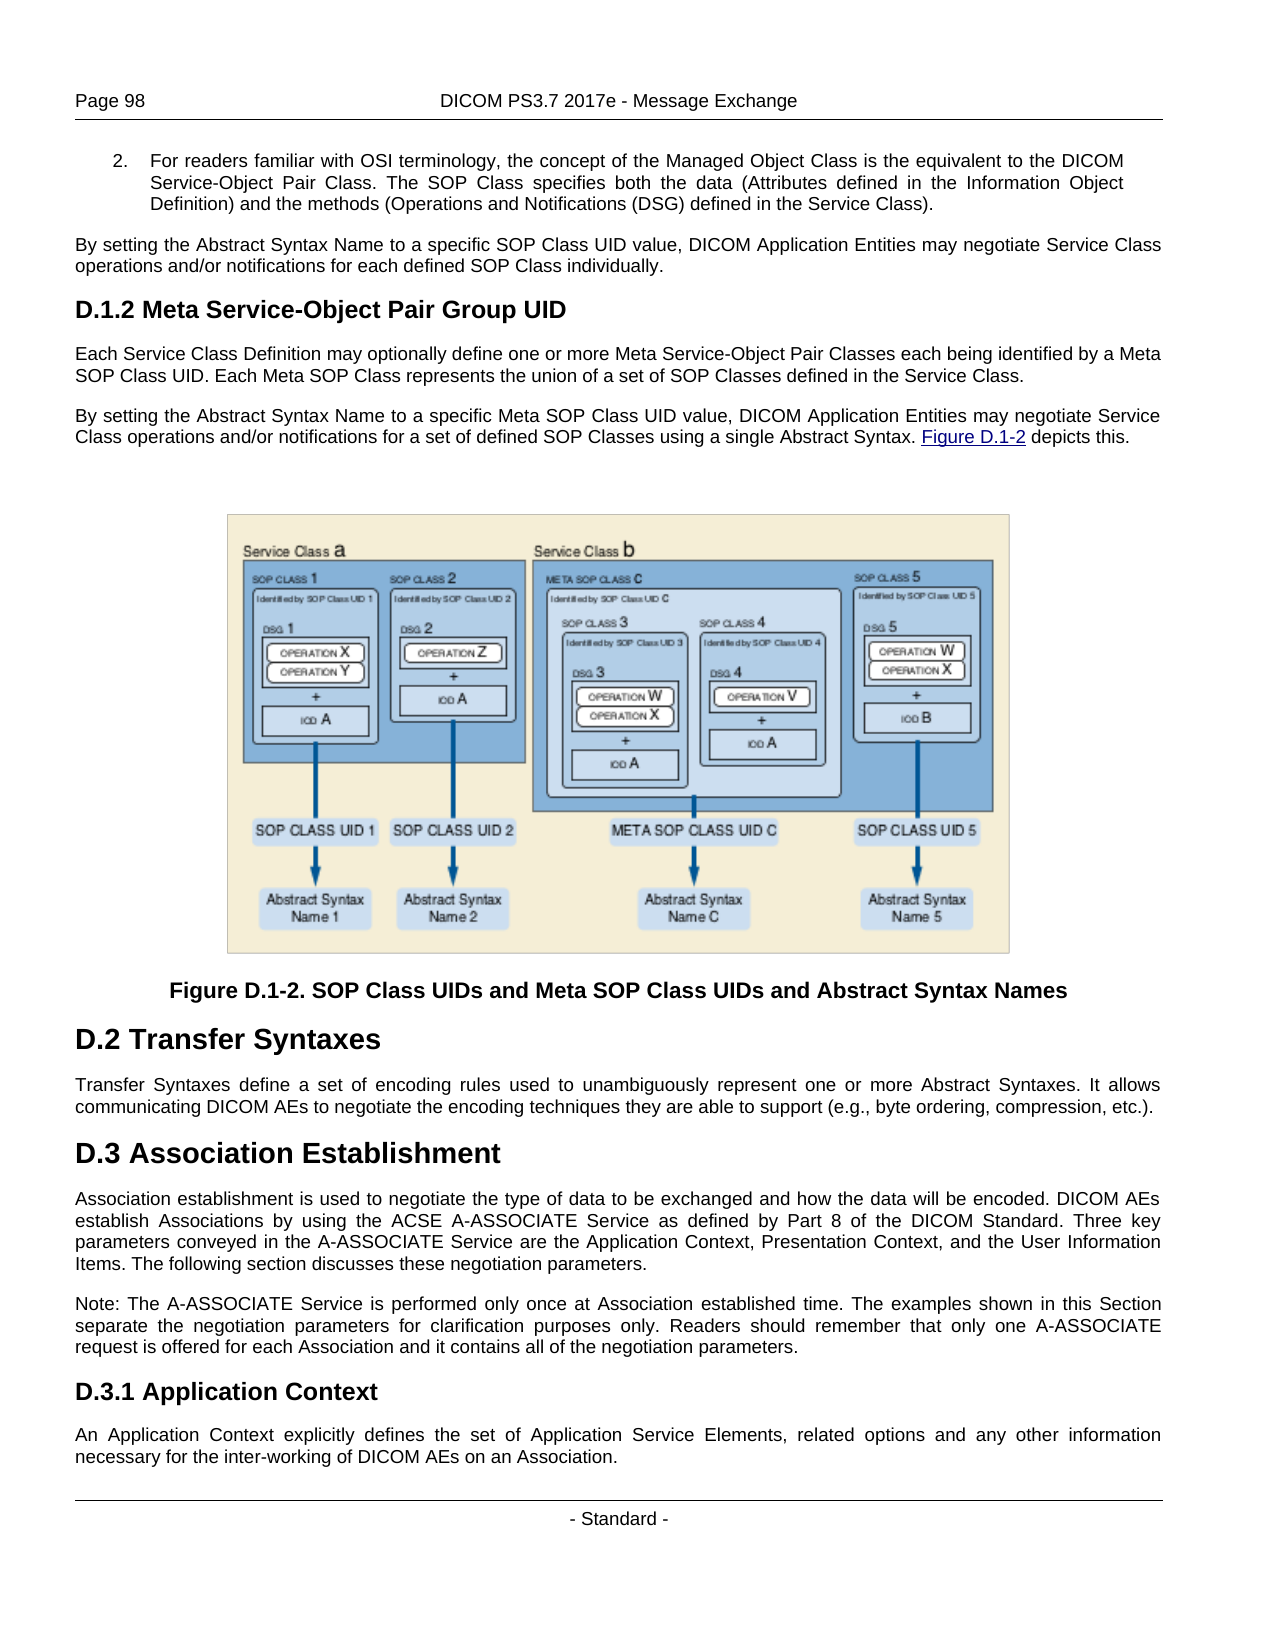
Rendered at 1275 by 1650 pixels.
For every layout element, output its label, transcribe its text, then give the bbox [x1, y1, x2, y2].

text By setting the Abstract Syntax Name to a specific Meta SOP Class UID value, DICOM Application Entities may negotiate Service Class operations and/or notifications for a set of defined SOP Classes using a single Abstract Syntax. Figure D.1-2 depicts this. [75, 405, 1162, 448]
text Association establishment is used to negotiate the type of data to be exchanged and how the data will be encoded. DICOM AEs establish Associations by using the ACSE A-ASSOCIATE Service as defined by Part 8 of the DICOM Standard. Three key parameters conveyed in the A-ASSOCIATE Service are the Application Context, Presentation Context, and the User Information Items. The following section discusses these negotiation parameters. [75, 1188, 1162, 1274]
list For readers familiar with OSI terminology, the concept of the Managed Object Class is the equivalent to the DICOM Service-Object Pair Class. The SOP Class specifies both the data (Attributes defined in the Information Object Definition) and the methods (Operations and Notifications (DSG) defined in the Service Class). [112, 150, 1125, 215]
text Note: The A-ASSOCIATE Service is performed only once at Association established time. The examples shown in this Section separate the negotiation parameters for clarification purposes only. Readers should remember that only one A-ASSOCIATE request is offered for each Association and it contains all of the negotiation parameters. [75, 1293, 1162, 1358]
text D.3.1 Application Context [75, 1377, 1162, 1405]
text By setting the Abstract Syntax Name to a specific SOP Class UID value, DICOM Application Entities may negotiate Service Class operations and/or notifications for each defined SOP Class individually. [75, 233, 1162, 277]
text D.1.2 Meta Service-Object Pair Group UID [75, 295, 1162, 324]
picture [226, 514, 1011, 955]
text D.3 Association Establishment [75, 1136, 1162, 1169]
text Each Service Class Definition may optionally define one or more Meta Service-Object Pair Classes each being identified by a Meta SOP Class UID. Each Meta SOP Class represents the union of a set of SOP Classes defined in the Service Class. [75, 343, 1162, 386]
text Transfer Syntaxes define a set of encoding rules used to unambiguously represent one or more Abstract Syntaxes. It allows communicating DICOM AEs to negotiate the encoding techniques they are able to support (e.g., byte ordering, compression, etc.). [75, 1074, 1162, 1117]
text D.2 Transfer Syntaxes [75, 1022, 1162, 1055]
text An Application Context explicitly defines the set of Application Service Elements, related options and any other information necessary for the inter-working of DICOM AEs on an Association. [75, 1424, 1162, 1467]
text Figure D.1-2. SOP Class UIDs and Meta SOP Class UIDs and Abstract Syntax Names [75, 977, 1162, 1003]
